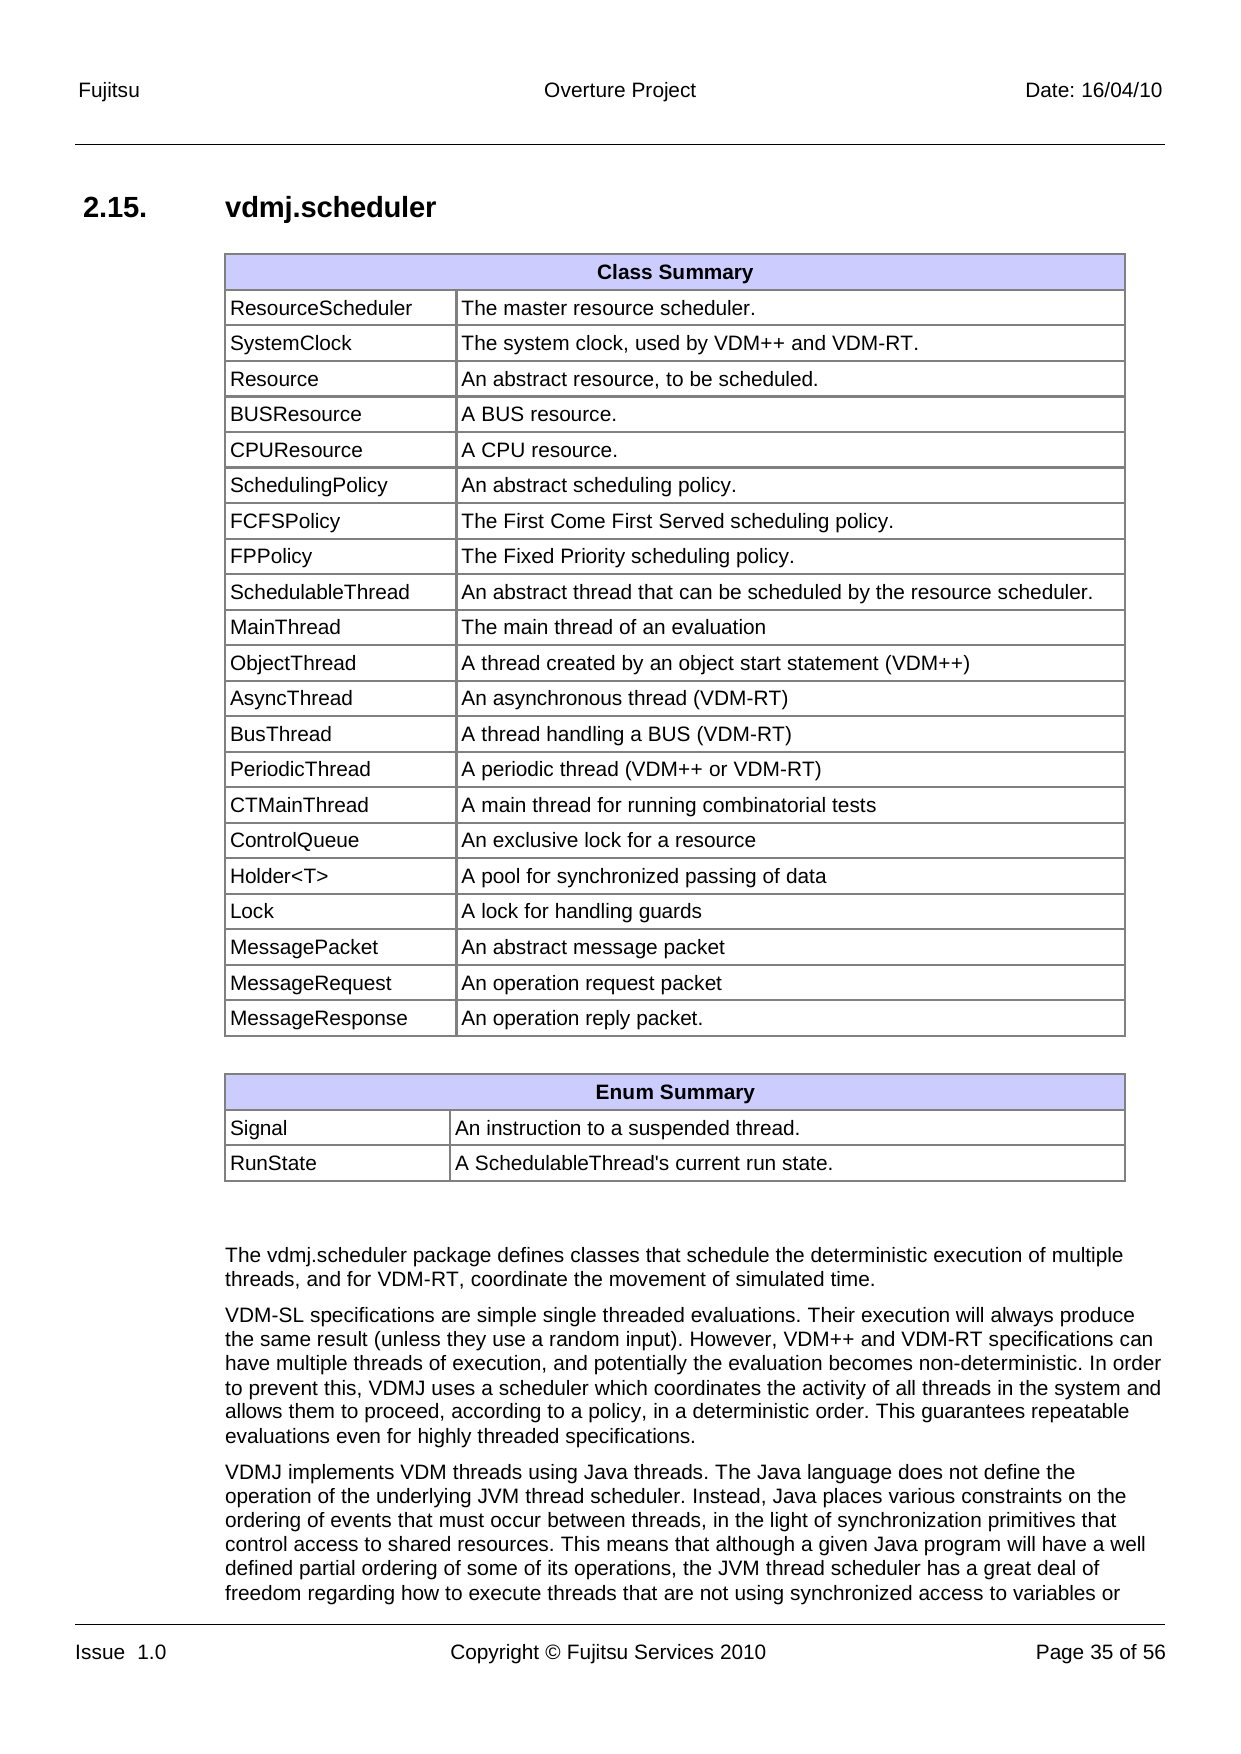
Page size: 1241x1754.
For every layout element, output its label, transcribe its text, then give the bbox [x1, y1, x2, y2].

table_cell Signal [226, 1111, 449, 1144]
table_cell BUSResource [226, 398, 455, 431]
text VDM-SL specifications are simple single threaded evaluations. Their execution will always produce the same result (unless they use a random input). However, VDM++ and VDM-RT specifications can have multiple threads of execution, and potentially the evaluation becomes non-deterministic. In order to prevent this, VDMJ uses a scheduler which coordinates the activity of all threads in the system and allows them to proceed, according to a policy, in a deterministic order. This guarantees repeatable evaluations even for highly threaded specifications. [225, 1303, 1165, 1448]
table_cell The main thread of an evaluation [458, 611, 1124, 644]
table_cell Lock [226, 895, 455, 928]
table_cell An operation request packet [458, 966, 1124, 999]
table_cell A lock for handling guards [458, 895, 1124, 928]
table_cell MessageRequest [226, 966, 455, 999]
table_cell CPUResource [226, 433, 455, 466]
table_cell The master resource scheduler. [458, 291, 1124, 324]
table_cell A pool for synchronized passing of data [458, 859, 1124, 893]
table_cell The First Come First Served scheduling policy. [458, 504, 1124, 537]
table_cell The Fixed Priority scheduling policy. [458, 540, 1124, 573]
table_cell An abstract scheduling policy. [458, 469, 1124, 502]
table_cell CTMainThread [226, 788, 455, 822]
table_cell BusThread [226, 717, 455, 751]
table_cell A thread handling a BUS (VDM-RT) [458, 717, 1124, 751]
table_cell An operation reply packet. [458, 1001, 1124, 1035]
table_cell MessageResponse [226, 1001, 455, 1035]
table_cell A main thread for running combinatorial tests [458, 788, 1124, 822]
table_cell FCFSPolicy [226, 504, 455, 537]
table_cell AsyncThread [226, 682, 455, 715]
table_cell SchedulableThread [226, 575, 455, 608]
table_cell Holder<T> [226, 859, 455, 893]
table_cell An abstract message packet [458, 930, 1124, 964]
table_cell The system clock, used by VDM++ and VDM-RT. [458, 326, 1124, 360]
table_cell A periodic thread (VDM++ or VDM-RT) [458, 753, 1124, 786]
table_cell Resource [226, 362, 455, 395]
table_cell A SchedulableThread's current run state. [451, 1146, 1124, 1180]
table_header Class Summary [226, 255, 1124, 289]
subtitle vdmj.scheduler [75, 190, 1165, 223]
table_cell An exclusive lock for a resource [458, 824, 1124, 857]
table_cell An asynchronous thread (VDM-RT) [458, 682, 1124, 715]
text The vdmj.scheduler package defines classes that schedule the deterministic execution of multiple threads, and for VDM-RT, coordinate the movement of simulated time. [225, 1243, 1165, 1291]
table_cell SchedulingPolicy [226, 469, 455, 502]
table_cell ObjectThread [226, 646, 455, 679]
table_cell MessagePacket [226, 930, 455, 964]
table_cell FPPolicy [226, 540, 455, 573]
table_cell An abstract thread that can be scheduled by the resource scheduler. [458, 575, 1124, 608]
table_cell SystemClock [226, 326, 455, 360]
table_cell A CPU resource. [458, 433, 1124, 466]
table_cell PeriodicThread [226, 753, 455, 786]
text VDMJ implements VDM threads using Java threads. The Java language does not define the operation of the underlying JVM thread scheduler. Instead, Java places various constraints on the ordering of events that must occur between threads, in the light of synchronization primitives that control access to shared resources. This means that although a given Java program will have a well defined partial ordering of some of its operations, the JVM thread scheduler has a great deal of freedom regarding how to execute threads that are not using synchronized access to variables or [225, 1460, 1165, 1604]
table_cell RunState [226, 1146, 449, 1180]
table_cell ResourceScheduler [226, 291, 455, 324]
table_cell An instruction to a suspended thread. [451, 1111, 1124, 1144]
table_cell A thread created by an object start statement (VDM++) [458, 646, 1124, 679]
table_cell MainThread [226, 611, 455, 644]
table_cell A BUS resource. [458, 398, 1124, 431]
table_cell An abstract resource, to be scheduled. [458, 362, 1124, 395]
table_header Enum Summary [226, 1075, 1124, 1109]
table_cell ControlQueue [226, 824, 455, 857]
